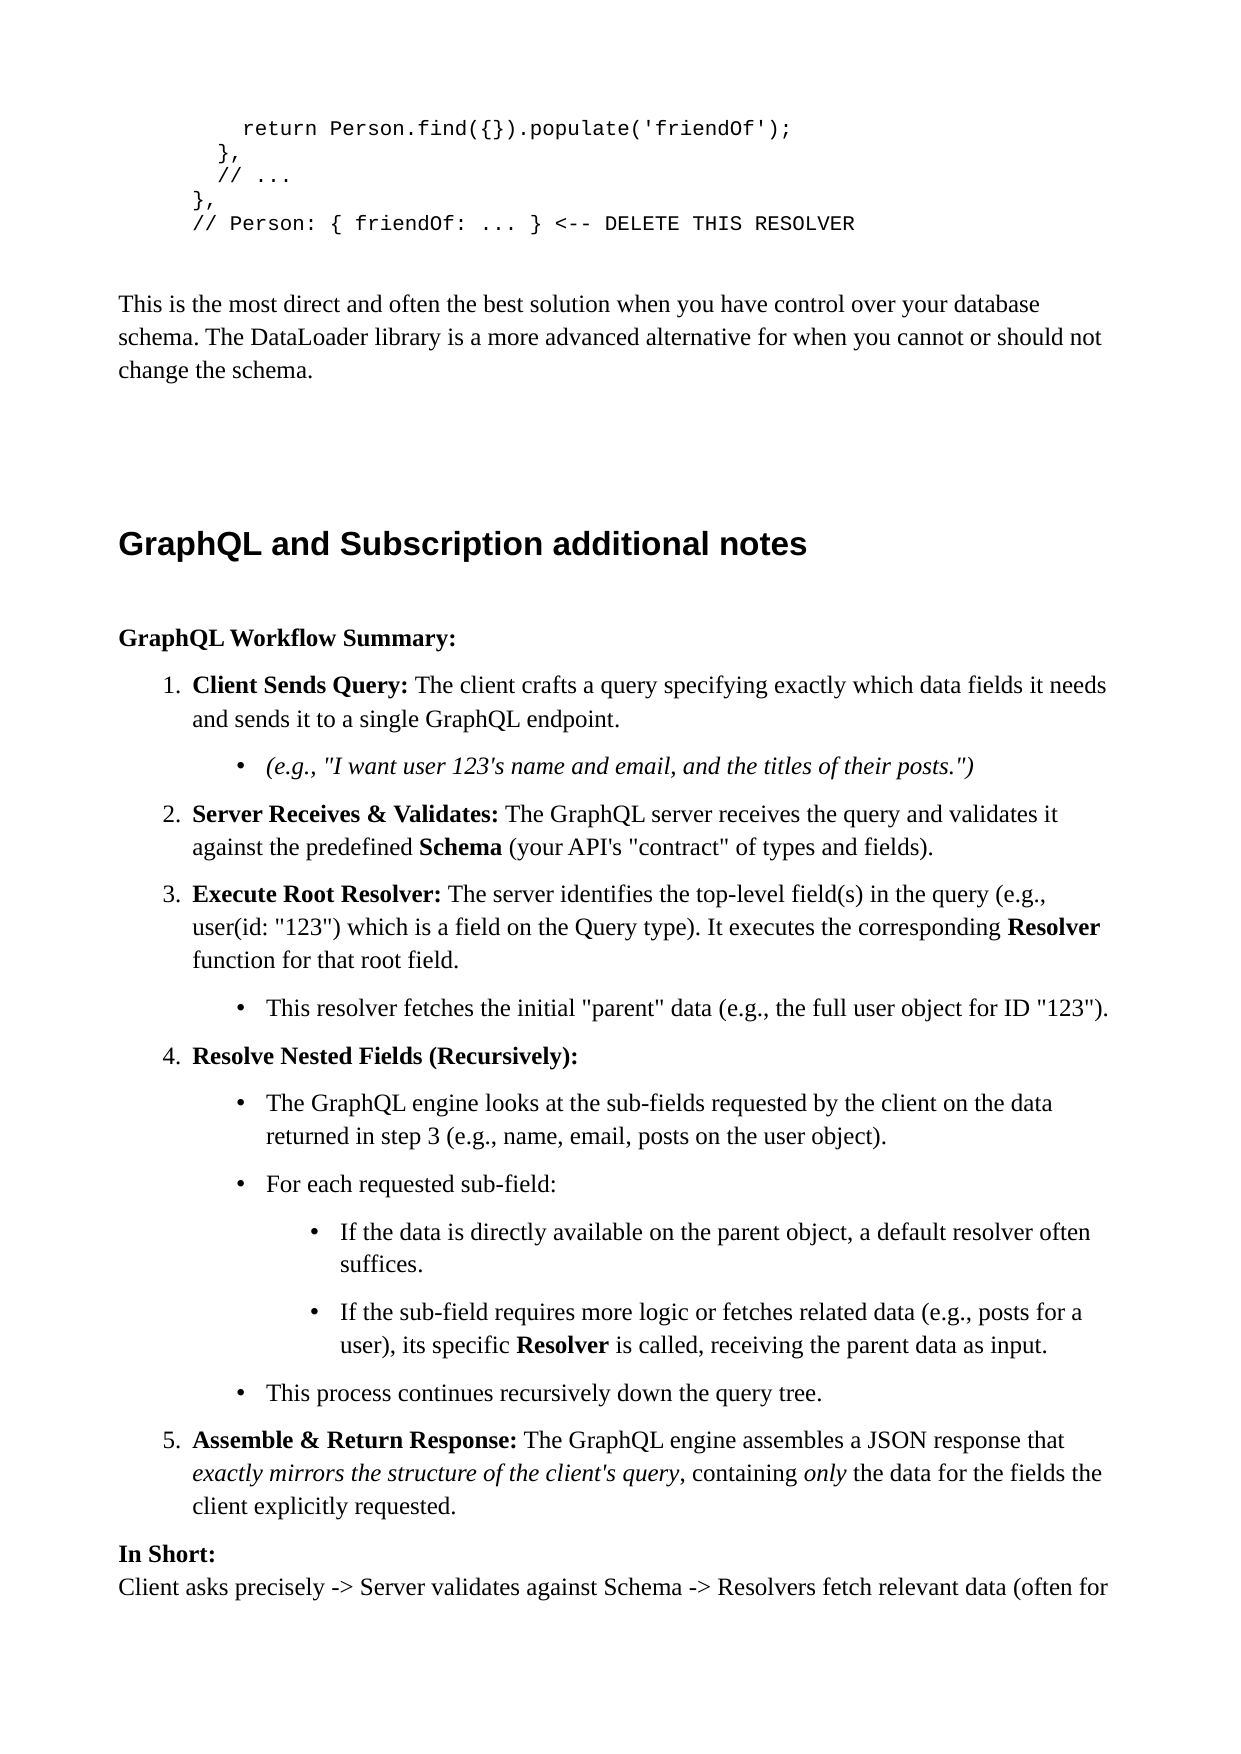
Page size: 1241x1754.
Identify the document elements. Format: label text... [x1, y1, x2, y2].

list If the data is directly available on the parent object, a default resolver often suffices. [310, 1217, 1122, 1278]
list If the sub-field requires more logic or fetches related data (e.g., posts for a user), its specific Resolver is called, receiving the parent data as input. [310, 1297, 1122, 1359]
list Client Sends Query: The client crafts a query specifying exactly which data fields it needs and sends it to a single GraphQL endpoint. [162, 671, 1122, 732]
list }, [162, 142, 1122, 165]
list This process continues recursively down the query tree. [236, 1378, 1122, 1407]
list // ... [162, 165, 1122, 189]
list This resolver fetches the initial "parent" data (e.g., the full user object for ID "123"). [236, 993, 1122, 1022]
list The GraphQL engine looks at the sub-fields requested by the client on the data returned in step 3 (e.g., name, email, posts on the user object). [236, 1088, 1122, 1150]
list }, [162, 189, 1122, 213]
list return Person.find({}).populate('friendOf'); [162, 118, 1122, 142]
list Server Receives & Validates: The GraphQL server receives the query and validates it against the predefined Schema (your API's "contract" of types and fields). [162, 799, 1122, 861]
text This is the most direct and often the best solution when you have control over your database schema. The DataLoader library is a more advanced alternative for when you cannot or should not change the schema. [118, 289, 1122, 384]
list // Person: { friendOf: ... } <-- DELETE THIS RESOLVER [162, 213, 1122, 236]
text GraphQL Workflow Summary: [118, 623, 1122, 652]
subtitle GraphQL and Subscription additional notes [118, 524, 1122, 563]
list Execute Root Resolver: The server identifies the top-level field(s) in the query (e.g., user(id: "123") which is a field on the Query type). It executes the corresponding Resolver function for that root field. [162, 879, 1122, 974]
list (e.g., "I want user 123's name and email, and the titles of their posts.") [236, 751, 1122, 780]
list For each requested sub-field: [236, 1169, 1122, 1198]
text In Short: Client asks precisely -> Server validates against Schema -> Resolvers fetch relevant data (often for [118, 1539, 1122, 1601]
list Assemble & Return Response: The GraphQL engine assembles a JSON response that exactly mirrors the structure of the client's query, containing only the data for the fields the client explicitly requested. [162, 1425, 1122, 1520]
list Resolve Nested Fields (Recursively): [162, 1041, 1122, 1069]
